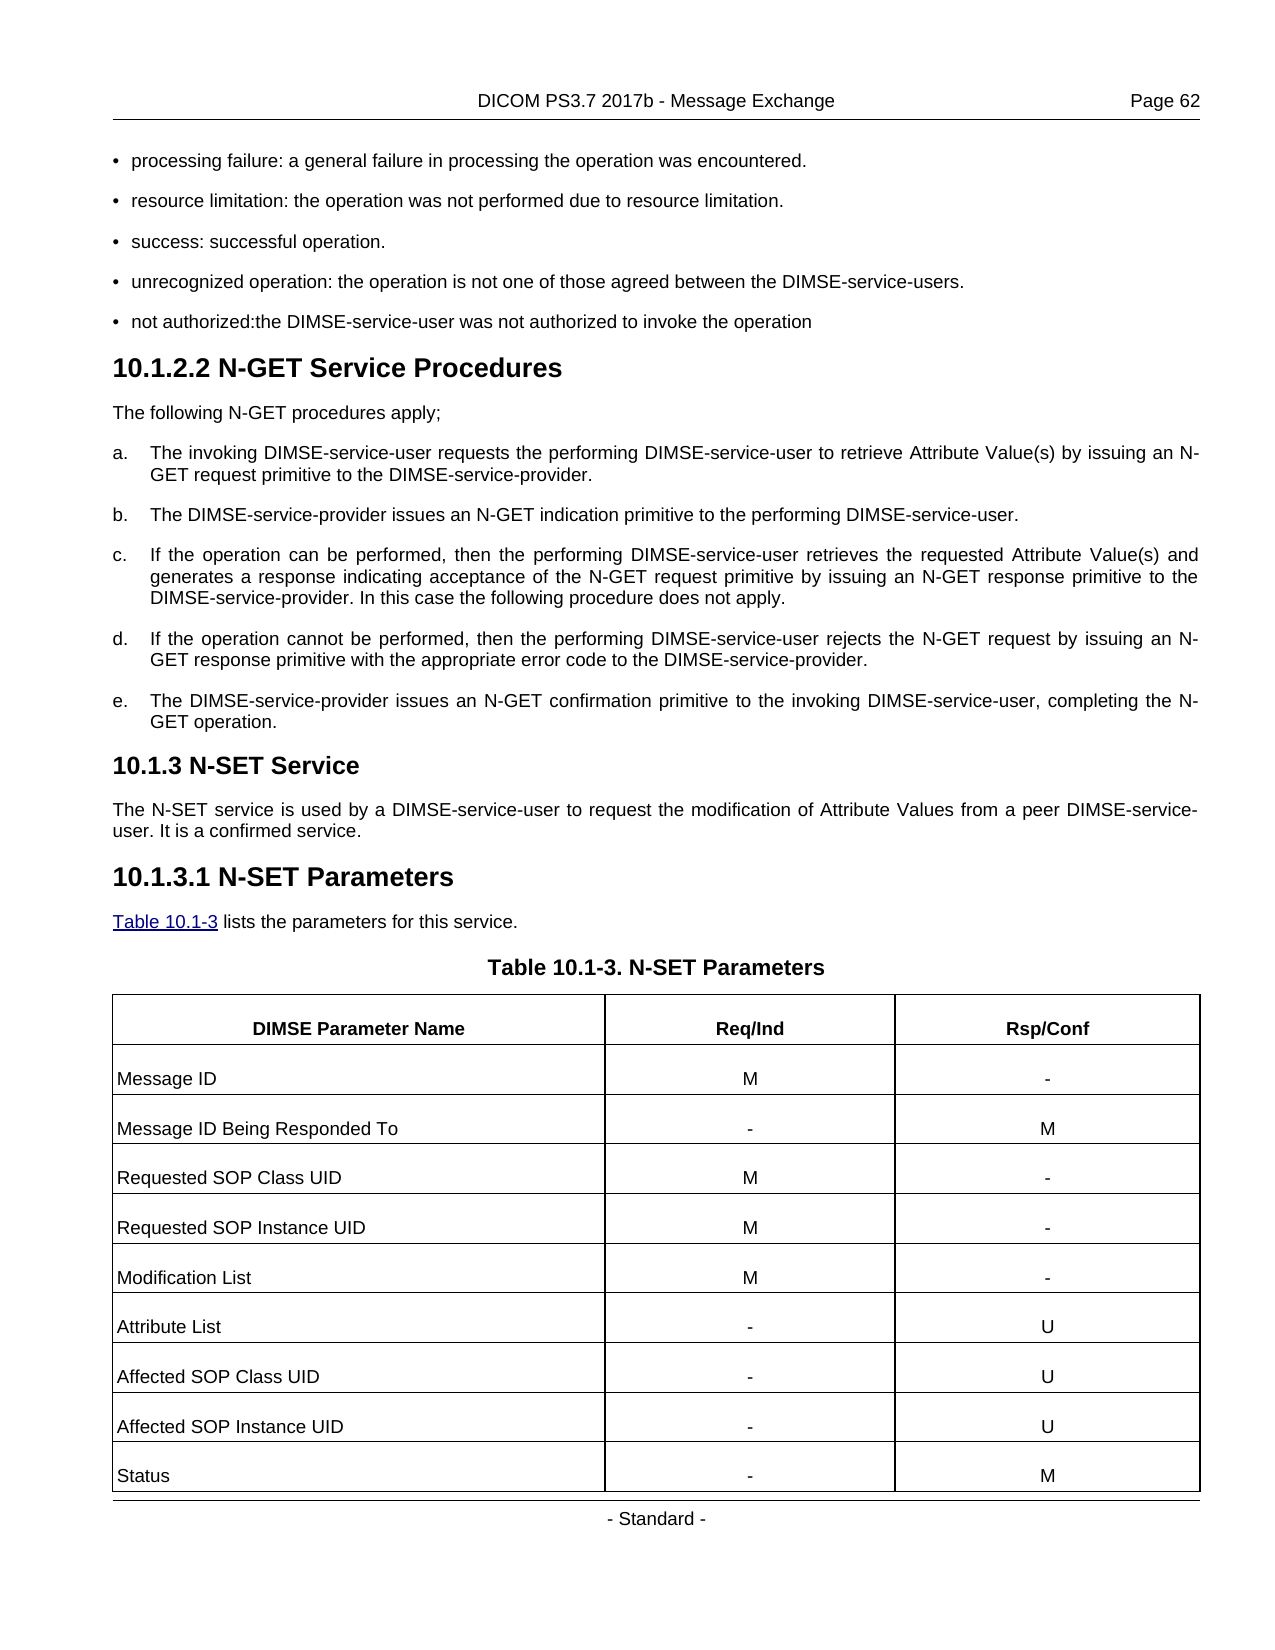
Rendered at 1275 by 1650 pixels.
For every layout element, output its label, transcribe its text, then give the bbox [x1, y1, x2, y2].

table_cell - [896, 1194, 1199, 1242]
table_header DIMSE Parameter Name [113, 995, 604, 1044]
table_cell Attribute List [113, 1293, 604, 1342]
table_cell M [606, 1144, 894, 1193]
table_cell U [896, 1393, 1199, 1441]
text Table 10.1-3. N-SET Parameters [112, 955, 1200, 981]
list resource limitation: the operation was not performed due to resource limitation. [112, 190, 1200, 212]
table_header Rsp/Conf [896, 995, 1199, 1044]
list The DIMSE-service-provider issues an N-GET indication primitive to the performing DIMSE-service-user. [112, 504, 1200, 525]
list processing failure: a general failure in processing the operation was encountered. [112, 150, 1200, 172]
text 10.1.3 N-SET Service [112, 751, 1200, 780]
table_cell M [896, 1442, 1199, 1491]
table_cell - [606, 1293, 894, 1342]
text The following N-GET procedures apply; [112, 402, 1200, 423]
table_cell M [896, 1095, 1199, 1143]
list The DIMSE-service-provider issues an N-GET confirmation primitive to the invoking DIMSE-service-user, completing the N-GET operation. [112, 689, 1200, 732]
list success: successful operation. [112, 231, 1200, 252]
table_cell Message ID [113, 1045, 604, 1093]
table_header Req/Ind [606, 995, 894, 1044]
list The invoking DIMSE-service-user requests the performing DIMSE-service-user to retrieve Attribute Value(s) by issuing an N-GET request primitive to the DIMSE-service-provider. [112, 442, 1200, 485]
table_cell Affected SOP Instance UID [113, 1393, 604, 1441]
table_cell - [606, 1393, 894, 1441]
text 10.1.2.2 N-GET Service Procedures [112, 352, 1200, 383]
table_cell Status [113, 1442, 604, 1491]
table_cell - [896, 1144, 1199, 1193]
table_cell M [606, 1244, 894, 1292]
list not authorized:the DIMSE-service-user was not authorized to invoke the operation [112, 311, 1200, 333]
table_cell - [896, 1244, 1199, 1292]
table_cell Modification List [113, 1244, 604, 1292]
table_cell Message ID Being Responded To [113, 1095, 604, 1143]
table_cell M [606, 1045, 894, 1093]
table_cell M [606, 1194, 894, 1242]
table_cell U [896, 1293, 1199, 1342]
table_cell - [606, 1095, 894, 1143]
table_cell - [896, 1045, 1199, 1093]
table_cell Requested SOP Class UID [113, 1144, 604, 1193]
table_cell - [606, 1442, 894, 1491]
text 10.1.3.1 N-SET Parameters [112, 861, 1200, 892]
table_cell Requested SOP Instance UID [113, 1194, 604, 1242]
text The N-SET service is used by a DIMSE-service-user to request the modification of Attribute Values from a peer DIMSE-service-user. It is a confirmed service. [112, 799, 1200, 842]
list unrecognized operation: the operation is not one of those agreed between the DIMSE-service-users. [112, 271, 1200, 292]
table_cell U [896, 1343, 1199, 1392]
list If the operation can be performed, then the performing DIMSE-service-user retrieves the requested Attribute Value(s) and generates a response indicating acceptance of the N-GET request primitive by issuing an N-GET response primitive to the DIMSE-service-provider. In this case the following procedure does not apply. [112, 544, 1200, 609]
list If the operation cannot be performed, then the performing DIMSE-service-user rejects the N-GET request by issuing an N-GET response primitive with the appropriate error code to the DIMSE-service-provider. [112, 627, 1200, 671]
table_cell - [606, 1343, 894, 1392]
text Table 10.1-3 lists the parameters for this service. [112, 911, 1200, 932]
table_cell Affected SOP Class UID [113, 1343, 604, 1392]
